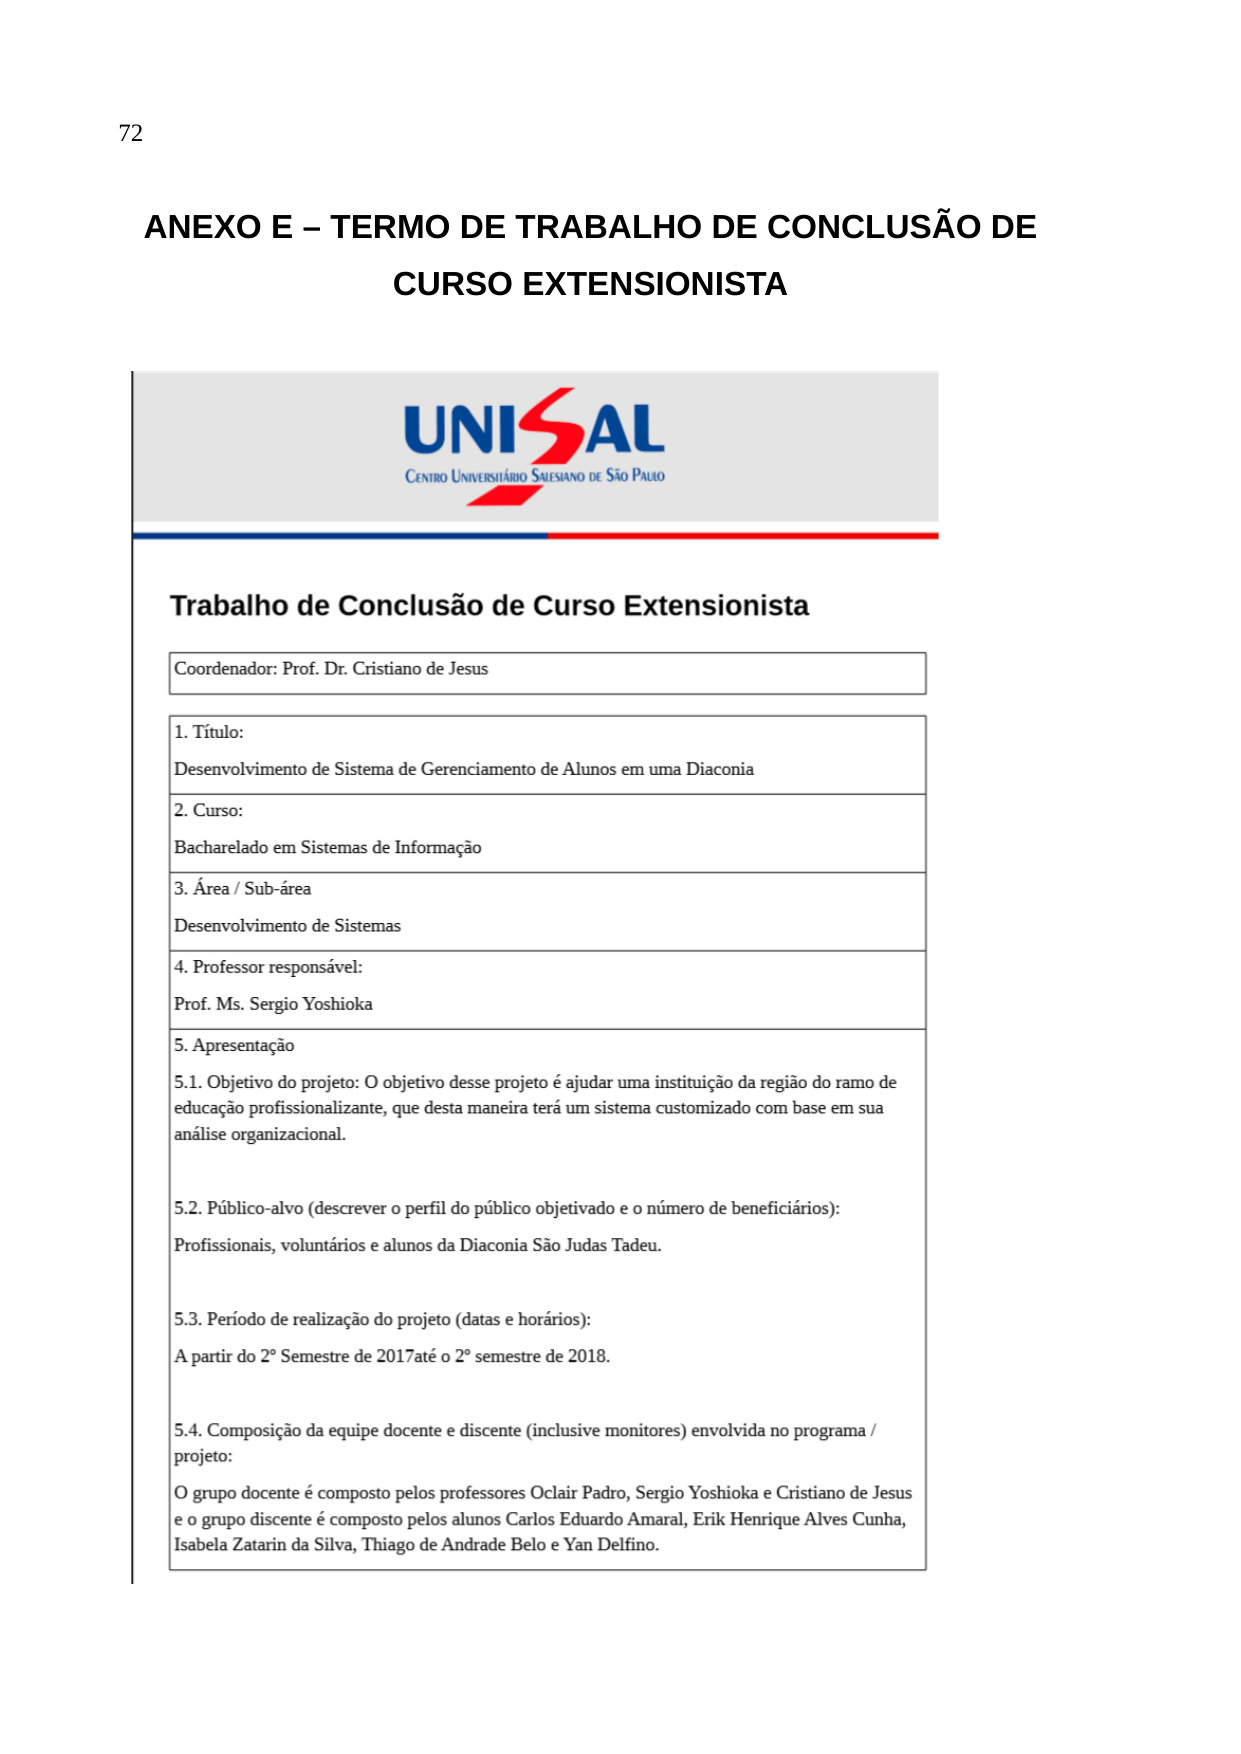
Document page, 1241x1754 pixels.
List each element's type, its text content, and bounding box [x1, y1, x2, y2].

picture [131, 371, 939, 1584]
subtitle ANEXO E – TERMO DE trabalho de conclusão de curso extensionista [118, 207, 1063, 303]
